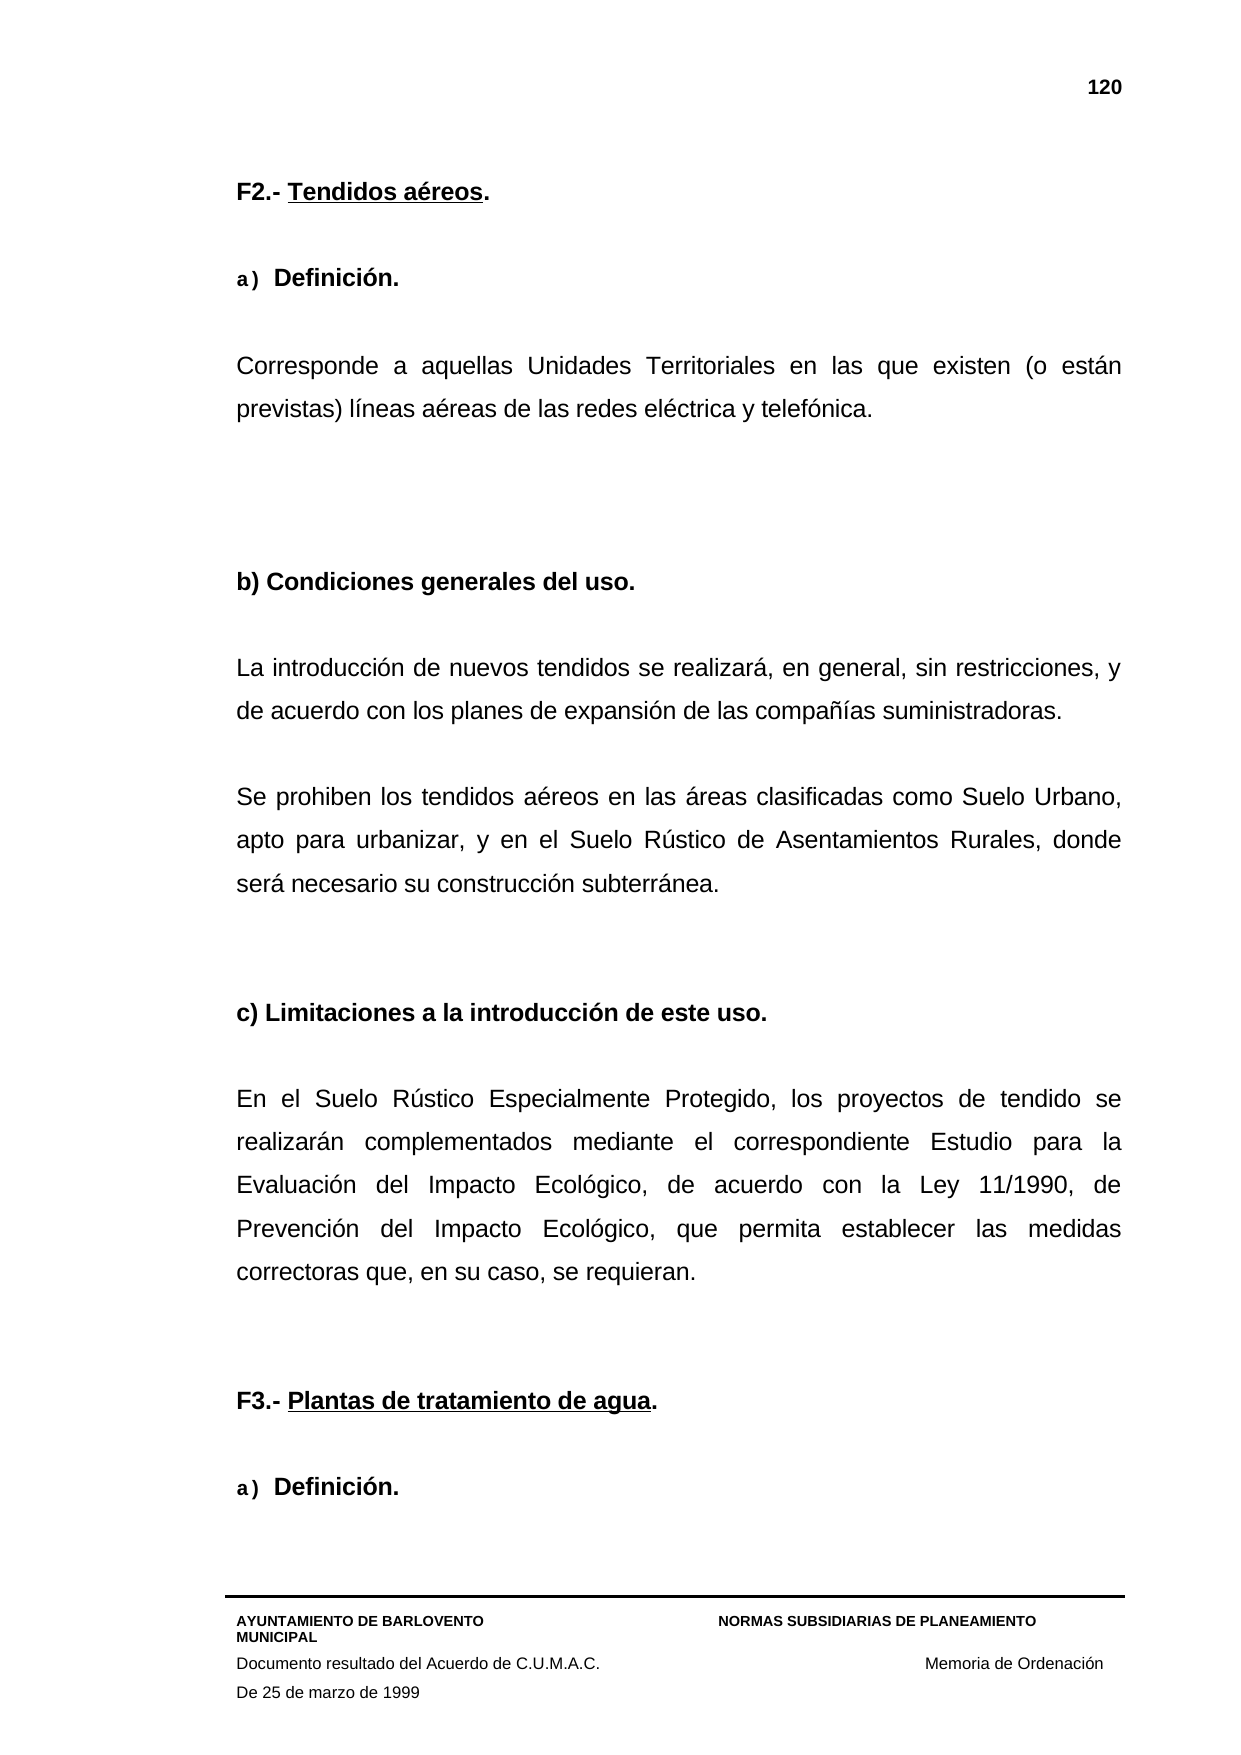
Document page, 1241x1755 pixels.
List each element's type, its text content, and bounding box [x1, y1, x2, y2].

list Definición. [236, 263, 1122, 293]
text F2.‑ Tendidos aéreos. [236, 177, 1122, 206]
list Definición. [236, 1472, 1122, 1502]
text La introducción de nuevos tendidos se realizará, en general, sin restricciones, y de acuerdo con los planes de expansión de las compañías suministradoras. [236, 653, 1122, 725]
text b) Condiciones generales del uso. [236, 567, 1122, 595]
text En el Suelo Rústico Especialmente Protegido, los proyectos de tendido se realizarán complementados mediante el correspondiente Estudio para la Evaluación del Impacto Ecológico, de acuerdo con la Ley 11/1990, de Prevención del Impacto Ecológico, que permita establecer las medidas correctoras que, en su caso, se requieran. [236, 1084, 1122, 1285]
text c) Limitaciones a la introducción de este uso. [236, 998, 1122, 1027]
text Corresponde a aquellas Unidades Territoriales en las que existen (o están previstas) líneas aéreas de las redes eléctrica y telefónica. [236, 351, 1122, 423]
text Se prohiben los tendidos aéreos en las áreas clasificadas como Suelo Urbano, apto para urbanizar, y en el Suelo Rústico de Asentamientos Rurales, donde será necesario su construcción subterránea. [236, 782, 1122, 897]
text F3.‑ Plantas de tratamiento de agua. [236, 1386, 1122, 1415]
